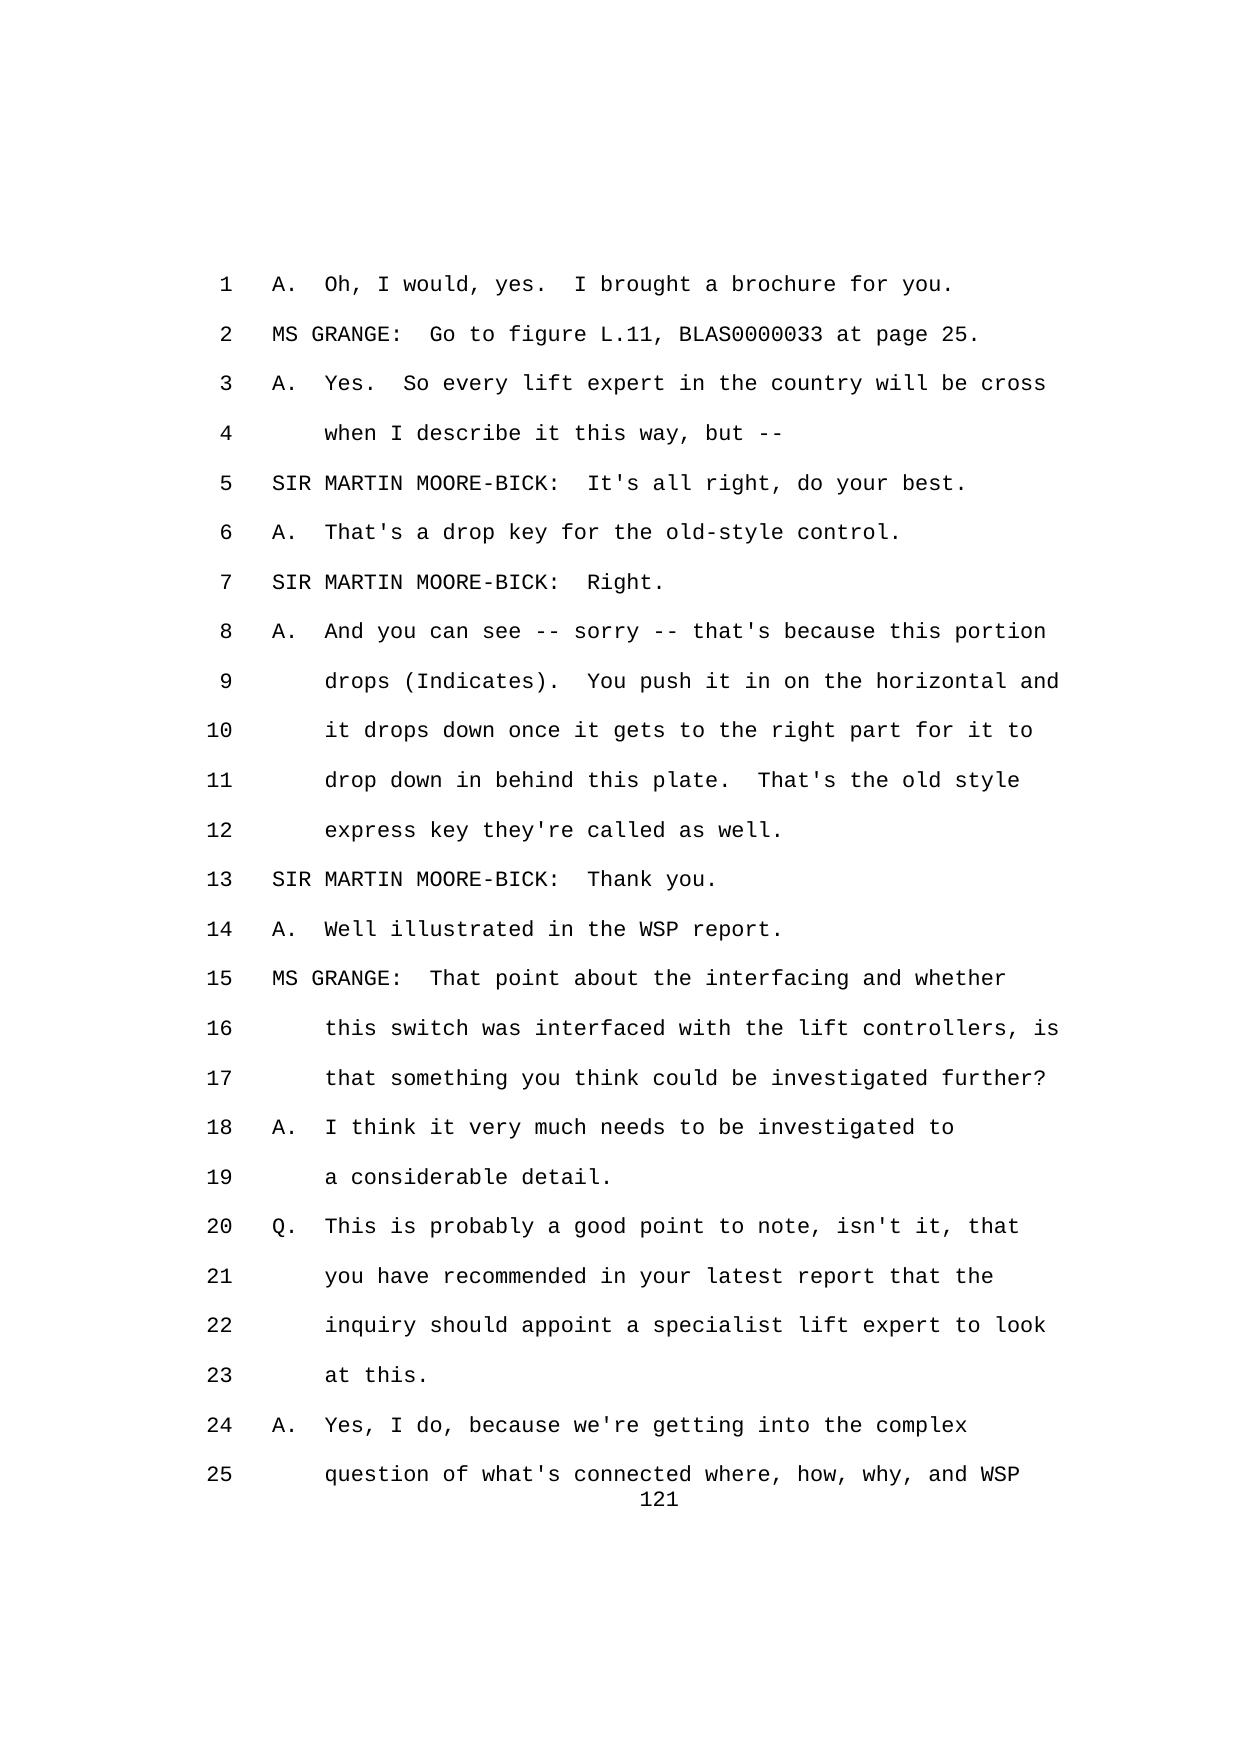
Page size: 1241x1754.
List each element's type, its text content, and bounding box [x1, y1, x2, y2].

text 17 that something you think could be investigated further? [75, 1067, 1165, 1091]
text 8 A. And you can see -- sorry -- that's because this portion [75, 620, 1165, 645]
text 22 inquiry should appoint a specialist lift expert to look [75, 1314, 1165, 1339]
text 13 SIR MARTIN MOORE-BICK: Thank you. [75, 868, 1165, 893]
text 15 MS GRANGE: That point about the interfacing and whether [75, 967, 1165, 992]
text 16 this switch was interfaced with the lift controllers, is [75, 1017, 1165, 1042]
text 4 when I describe it this way, but -- [75, 422, 1165, 447]
text 21 you have recommended in your latest report that the [75, 1265, 1165, 1290]
text 9 drops (Indicates). You push it in on the horizontal and [75, 670, 1165, 695]
text 24 A. Yes, I do, because we're getting into the complex [75, 1414, 1165, 1438]
text 23 at this. [75, 1364, 1165, 1389]
text 2 MS GRANGE: Go to figure L.11, BLAS0000033 at page 25. [75, 323, 1165, 348]
text 11 drop down in behind this plate. That's the old style [75, 769, 1165, 794]
text 5 SIR MARTIN MOORE-BICK: It's all right, do your best. [75, 472, 1165, 496]
text 18 A. I think it very much needs to be investigated to [75, 1116, 1165, 1141]
text 10 it drops down once it gets to the right part for it to [75, 719, 1165, 744]
text 121 [75, 1488, 1165, 1513]
text 3 A. Yes. So every lift expert in the country will be cross [75, 372, 1165, 397]
text 25 question of what's connected where, how, why, and WSP [75, 1463, 1165, 1488]
text 19 a considerable detail. [75, 1166, 1165, 1191]
text 14 A. Well illustrated in the WSP report. [75, 918, 1165, 943]
text 1 A. Oh, I would, yes. I brought a brochure for you. [75, 273, 1165, 298]
text 7 SIR MARTIN MOORE-BICK: Right. [75, 571, 1165, 596]
text 20 Q. This is probably a good point to note, isn't it, that [75, 1215, 1165, 1240]
text 6 A. That's a drop key for the old-style control. [75, 521, 1165, 546]
text 12 express key they're called as well. [75, 819, 1165, 843]
